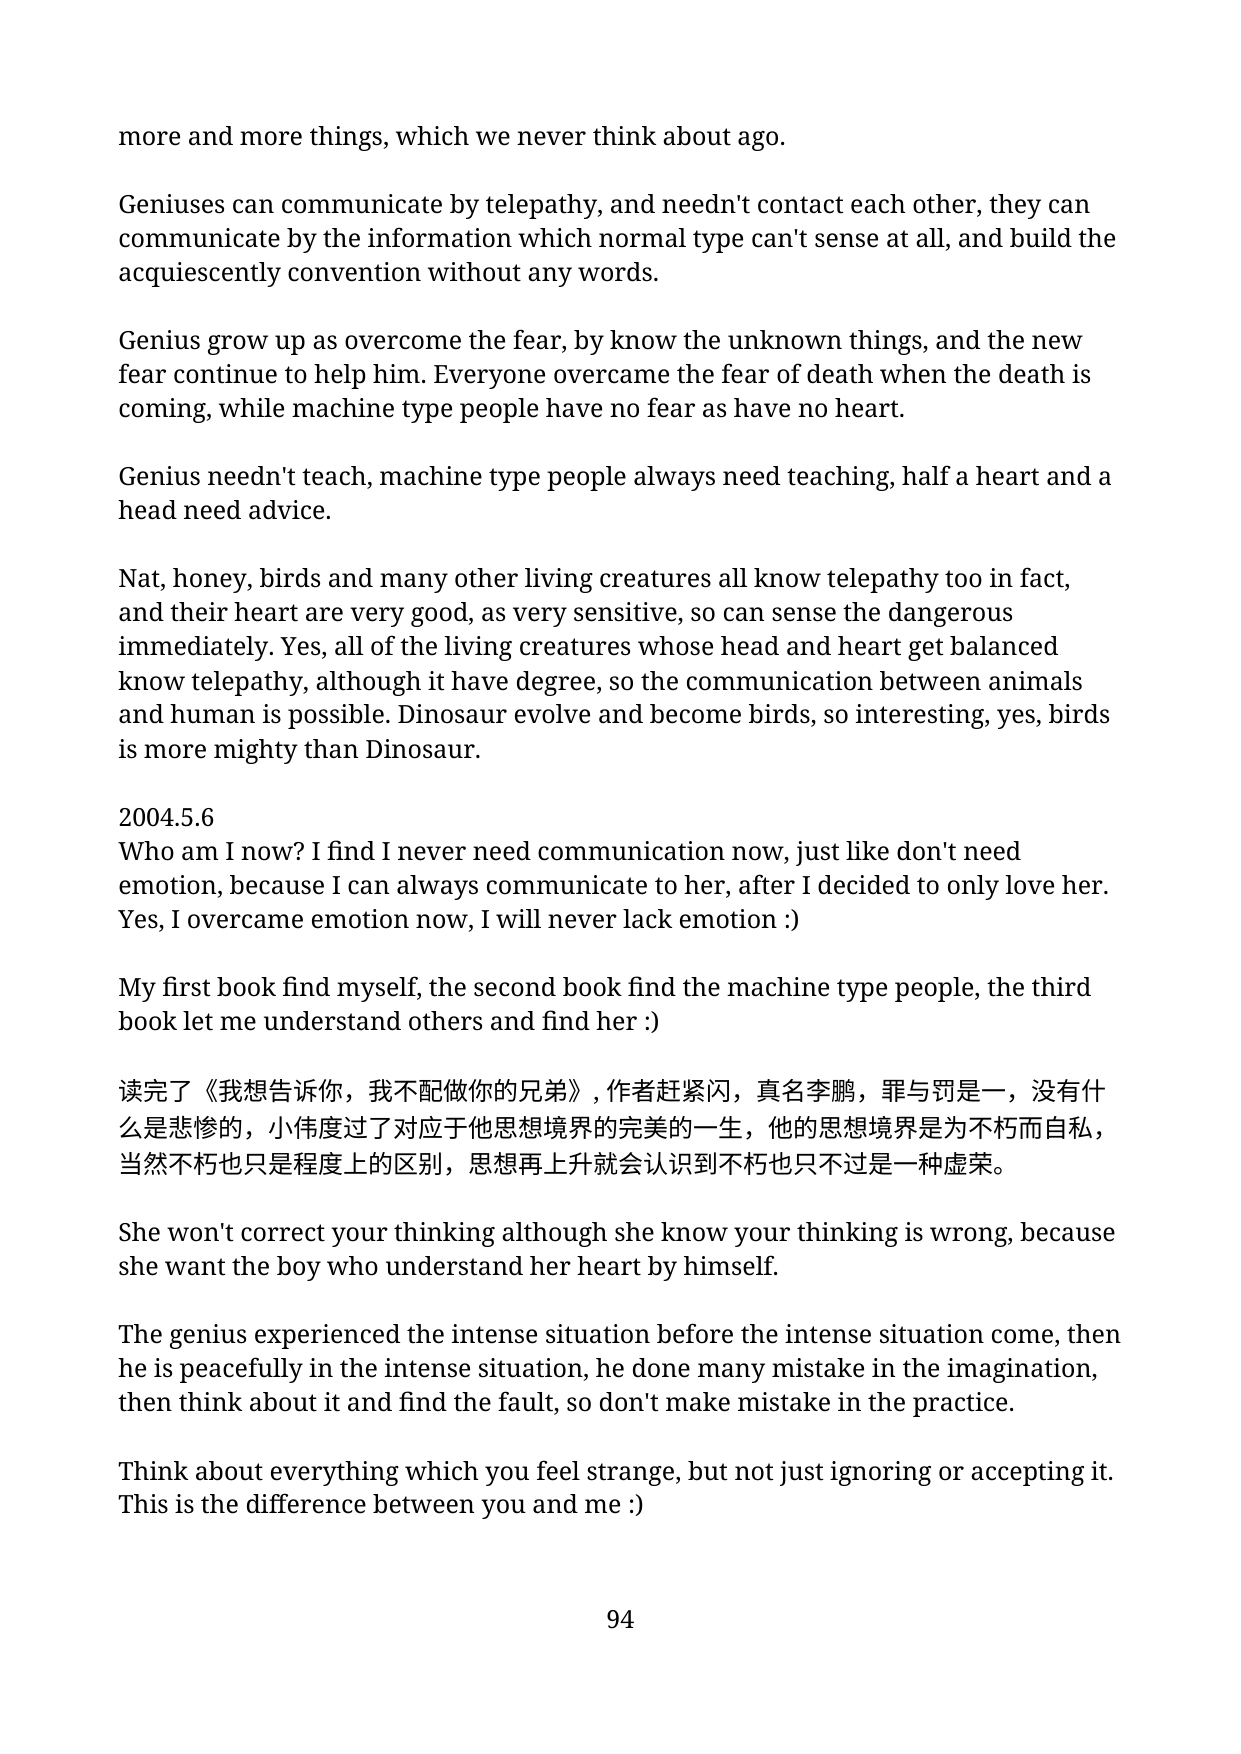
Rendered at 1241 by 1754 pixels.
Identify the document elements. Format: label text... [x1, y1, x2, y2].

text Who am I now? I find I never need communication now, just like don't need emotion, because I can always communicate to her, after I decided to only love her. Yes, I overcame emotion now, I will never lack emotion :) [118, 833, 1122, 936]
text The genius experienced the intense situation before the intense situation come, then he is peacefully in the intense situation, he done many mistake in the imagination, then think about it and find the fault, so don't make mistake in the practice. [118, 1317, 1122, 1419]
text 2004.5.6 [118, 799, 1122, 833]
text 读完了《我想告诉你，我不配做你的兄弟》, 作者赶紧闪，真名李鹏，罪与罚是一，没有什么是悲惨的，小伟度过了对应于他思想境界的完美的一生，他的思想境界是为不朽而自私，当然不朽也只是程度上的区别，思想再上升就会认识到不朽也只不过是一种虚荣。 [118, 1072, 1122, 1181]
text Genius grow up as overcome the fear, by know the unknown things, and the new fear continue to help him. Everyone overcame the fear of death when the death is coming, while machine type people have no fear as have no heart. [118, 322, 1122, 425]
text Geniuses can communicate by telepathy, and needn't contact each other, they can communicate by the information which normal type can't sense at all, and build the acquiescently convention without any words. [118, 186, 1122, 288]
text My first book find myself, the second book find the machine type people, the third book let me understand others and find her :) [118, 970, 1122, 1038]
text Genius needn't teach, machine type people always need teaching, half a heart and a head need advice. [118, 459, 1122, 527]
text Think about everything which you feel strange, but not just ignoring or accepting it. This is the difference between you and me :) [118, 1453, 1122, 1521]
text Nat, honey, birds and many other living creatures all know telepathy too in fact, and their heart are very good, as very sensitive, so can sense the dangerous immediately. Yes, all of the living creatures whose head and heart get balanced know telepathy, although it have degree, so the communication between animals and human is possible. Dinosaur evolve and become birds, so interesting, yes, birds is more mighty than Dinosaur. [118, 561, 1122, 765]
text more and more things, which we never think about ago. [118, 118, 1122, 152]
text She won't correct your thinking although she know your thinking is wrong, because she want the boy who understand her heart by himself. [118, 1215, 1122, 1283]
